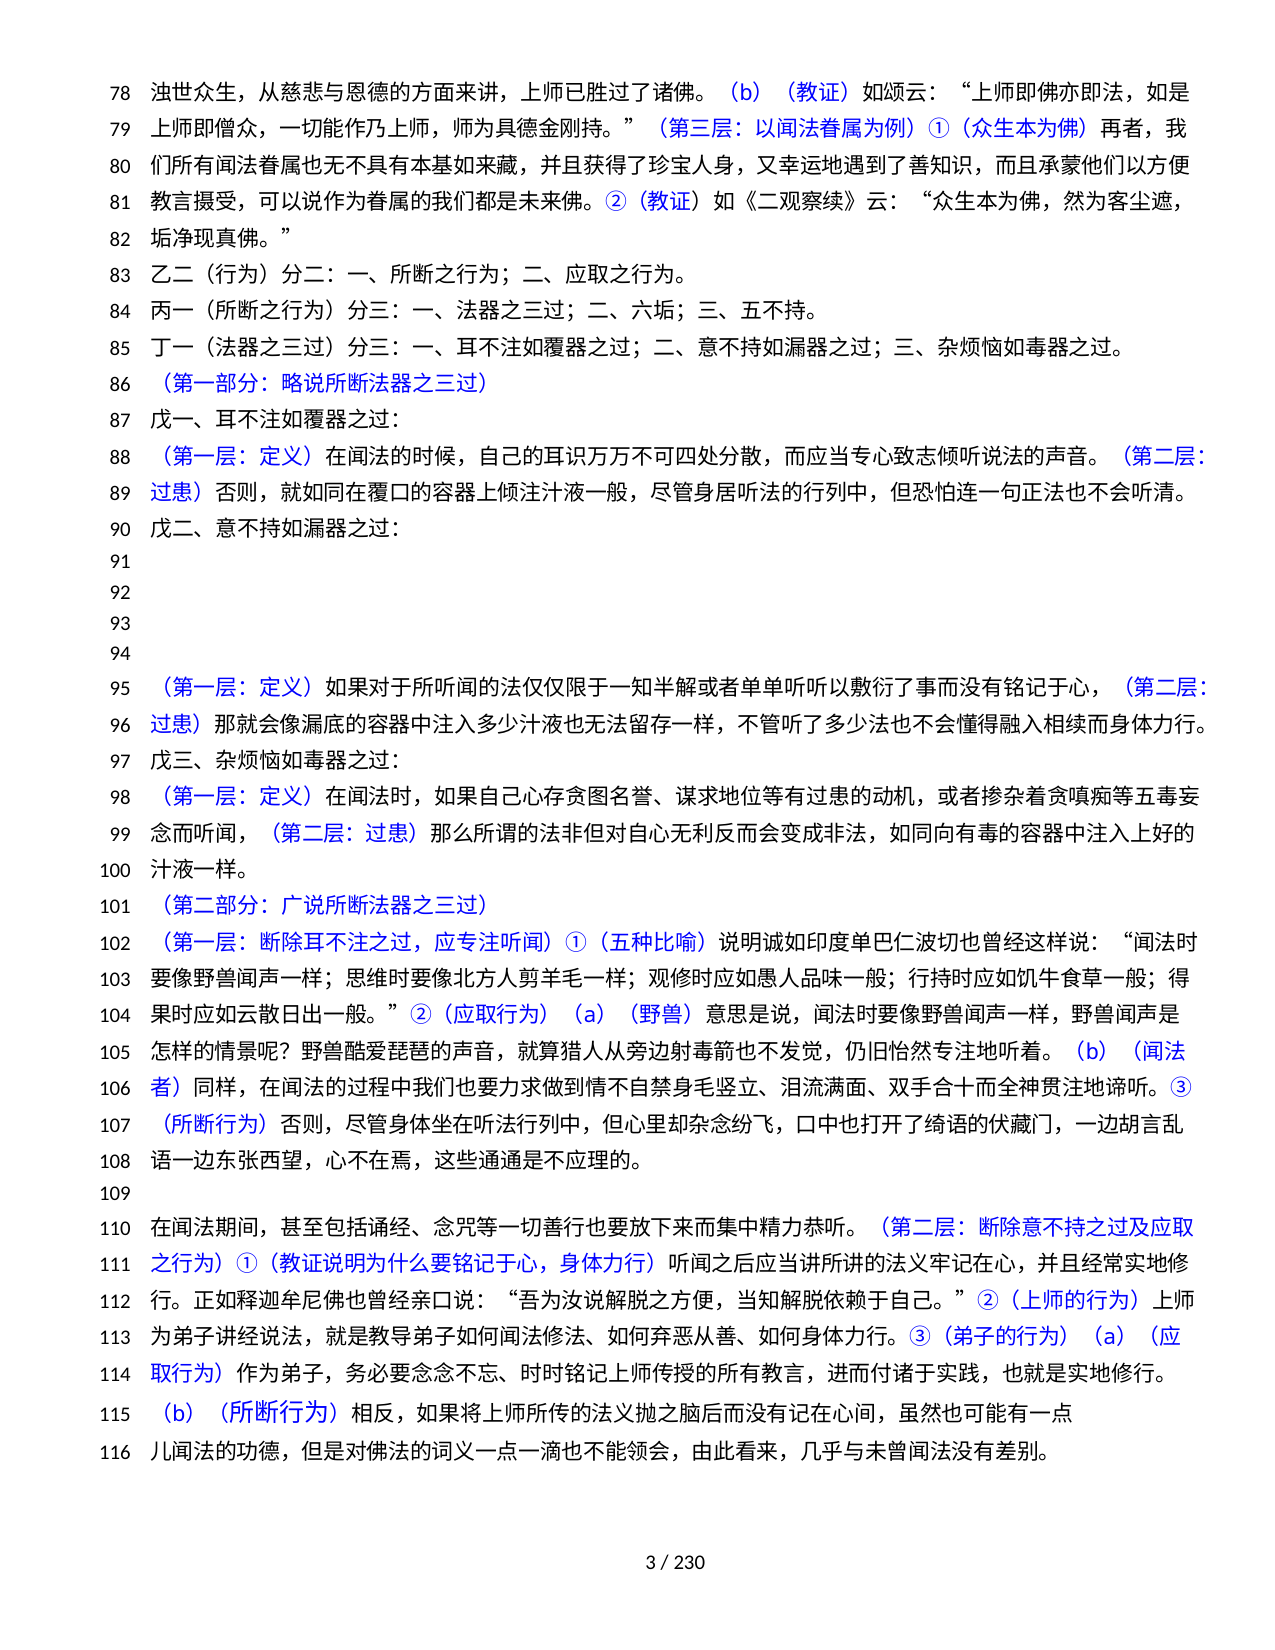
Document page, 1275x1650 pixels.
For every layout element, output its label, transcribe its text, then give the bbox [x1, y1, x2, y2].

text 戊一、耳不注如覆器之过： [150, 402, 1200, 434]
text 戊三、杂烦恼如毒器之过： [150, 743, 1200, 774]
text （第一层：定义）在闻法时，如果自己心存贪图名誉、谋求地位等有过患的动机，或者掺杂着贪嗔痴等五毒妄念而听闻，（第二层：过患）那么所谓的法非但对自心无利反而会变成非法，如同向有毒的容器中注入上好的汁液一样。 [150, 779, 1200, 884]
text （第一层：断除耳不注之过，应专注听闻）①（五种比喻）说明诚如印度单巴仁波切也曾经这样说：“闻法时要像野兽闻声一样；思维时要像北方人剪羊毛一样；观修时应如愚人品味一般；行持时应如饥牛食草一般；得果时应如云散日出一般。”②（应取行为）（a）（野兽）意思是说，闻法时要像野兽闻声一样，野兽闻声是怎样的情景呢？野兽酷爱琵琶的声音，就算猎人从旁边射毒箭也不发觉，仍旧怡然专注地听着。（b）（闻法者）同样，在闻法的过程中我们也要力求做到情不自禁身毛竖立、泪流满面、双手合十而全神贯注地谛听。③（所断行为）否则，尽管身体坐在听法行列中，但心里却杂念纷飞，口中也打开了绮语的伏藏门，一边胡言乱语一边东张西望，心不在焉，这些通通是不应理的。 [150, 925, 1200, 1175]
text （第一层：定义）如果对于所听闻的法仅仅限于一知半解或者单单听听以敷衍了事而没有铭记于心，（第二层：过患）那就会像漏底的容器中注入多少汁液也无法留存一样，不管听了多少法也不会懂得融入相续而身体力行。 [150, 670, 1200, 738]
text 在闻法期间，甚至包括诵经、念咒等一切善行也要放下来而集中精力恭听。（第二层：断除意不持之过及应取之行为）①（教证说明为什么要铭记于心，身体力行）听闻之后应当讲所讲的法义牢记在心，并且经常实地修行。正如释迦牟尼佛也曾经亲口说：“吾为汝说解脱之方便，当知解脱依赖于自己。”②（上师的行为）上师为弟子讲经说法，就是教导弟子如何闻法修法、如何弃恶从善、如何身体力行。③（弟子的行为）（a）（应取行为）作为弟子，务必要念念不忘、时时铭记上师传授的所有教言，进而付诸于实践，也就是实地修行。（b）（所断行为）相反，如果将上师所传的法义抛之脑后而没有记在心间，虽然也可能有一点 [150, 1210, 1200, 1429]
text 丁一（法器之三过）分三：一、耳不注如覆器之过；二、意不持如漏器之过；三、杂烦恼如毒器之过。 [150, 329, 1200, 361]
text （第二部分：广说所断法器之三过） [150, 888, 1200, 920]
text 乙二（行为）分二：一、所断之行为；二、应取之行为。 [150, 257, 1200, 288]
text （第一部分：略说所断法器之三过） [150, 366, 1200, 398]
text 浊世众生，从慈悲与恩德的方面来讲，上师已胜过了诸佛。（b）（教证）如颂云：“上师即佛亦即法，如是上师即僧众，一切能作乃上师，师为具德金刚持。”（第三层：以闻法眷属为例）①（众生本为佛）再者，我们所有闻法眷属也无不具有本基如来藏，并且获得了珍宝人身，又幸运地遇到了善知识，而且承蒙他们以方便教言摄受，可以说作为眷属的我们都是未来佛。②（教证）如《二观察续》云：“众生本为佛，然为客尘遮，垢净现真佛。” [150, 75, 1200, 252]
text 儿闻法的功德，但是对佛法的词义一点一滴也不能领会，由此看来，几乎与未曾闻法没有差别。 [150, 1434, 1200, 1466]
text 戊二、意不持如漏器之过： [150, 511, 1200, 543]
text （第一层：定义）在闻法的时候，自己的耳识万万不可四处分散，而应当专心致志倾听说法的声音。（第二层：过患）否则，就如同在覆口的容器上倾注汁液一般，尽管身居听法的行列中，但恐怕连一句正法也不会听清。 [150, 439, 1200, 507]
text 丙一（所断之行为）分三：一、法器之三过；二、六垢；三、五不持。 [150, 293, 1200, 325]
